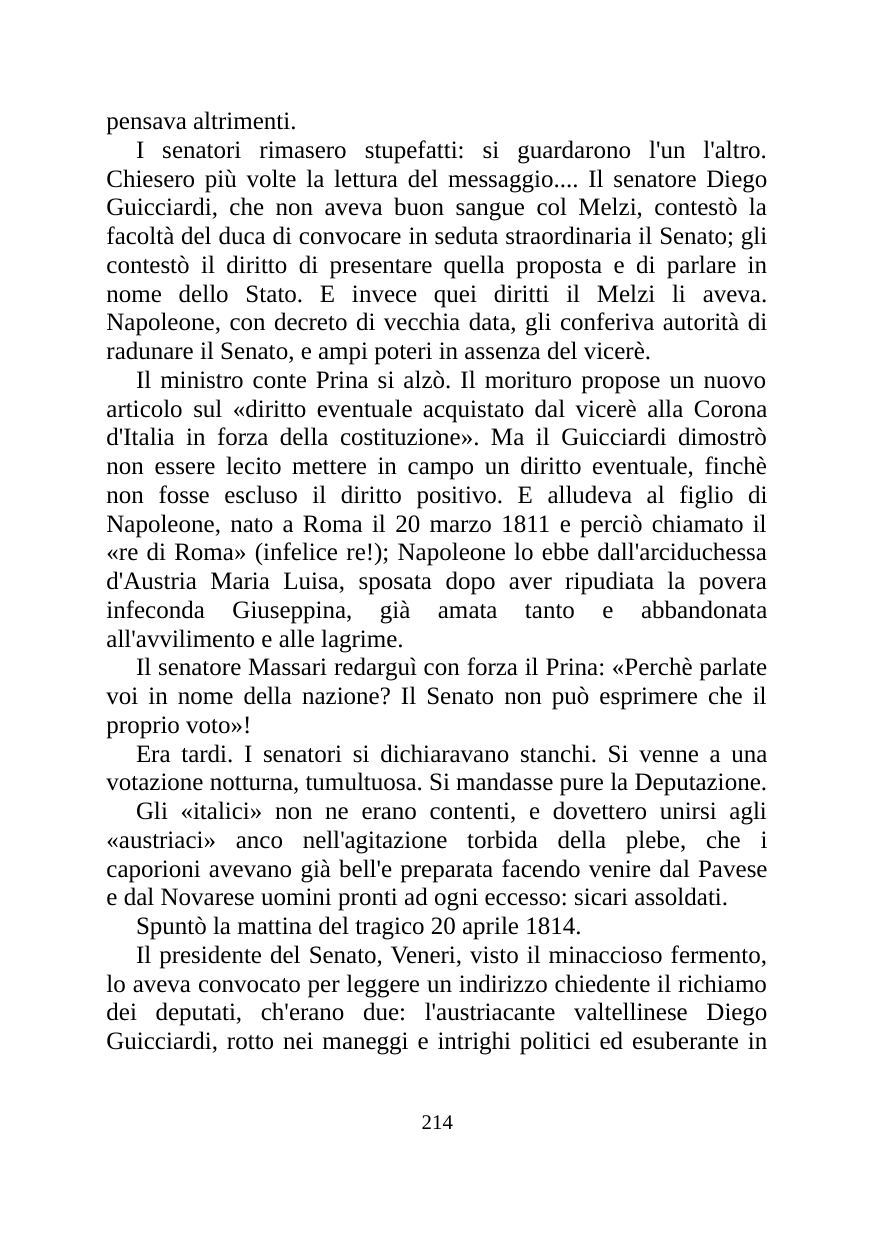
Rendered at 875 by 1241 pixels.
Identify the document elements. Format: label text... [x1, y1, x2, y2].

text pensava altrimenti. [106, 106, 768, 135]
text Gli «italici» non ne erano contenti, e dovettero unirsi agli «austriaci» anco nell'agitazione torbida della plebe, che i caporioni avevano già bell'e preparata facendo venire dal Pavese e dal Novarese uomini pronti ad ogni eccesso: sicari assoldati. [106, 796, 768, 911]
text Spuntò la mattina del tragico 20 aprile 1814. [106, 911, 768, 940]
text Era tardi. I senatori si dichiaravano stanchi. Si venne a una votazione notturna, tumultuosa. Si mandasse pure la Deputazione. [106, 739, 768, 796]
text Il presidente del Senato, Veneri, visto il minaccioso fermento, lo aveva convocato per leggere un indirizzo chiedente il richiamo dei deputati, ch'erano due: l'austriacante valtellinese Diego Guicciardi, rotto nei maneggi e intrighi politici ed esuberante in [106, 940, 768, 1055]
text Il ministro conte Prina si alzò. Il morituro propose un nuovo articolo sul «diritto eventuale acquistato dal vicerè alla Corona d'Italia in forza della costituzione». Ma il Guicciardi dimostrò non essere lecito mettere in campo un diritto eventuale, finchè non fosse escluso il diritto positivo. E alludeva al figlio di Napoleone, nato a Roma il 20 marzo 1811 e perciò chiamato il «re di Roma» (infelice re!); Napoleone lo ebbe dall'arciduchessa d'Austria Maria Luisa, sposata dopo aver ripudiata la povera infeconda Giuseppina, già amata tanto e abbandonata all'avvilimento e alle lagrime. [106, 365, 768, 652]
text I senatori rimasero stupefatti: si guardarono l'un l'altro. Chiesero più volte la lettura del messaggio.... Il senatore Diego Guicciardi, che non aveva buon sangue col Melzi, contestò la facoltà del duca di convocare in seduta straordinaria il Senato; gli contestò il diritto di presentare quella proposta e di parlare in nome dello Stato. E invece quei diritti il Melzi li aveva. Napoleone, con decreto di vecchia data, gli conferiva autorità di radunare il Senato, e ampi poteri in assenza del vicerè. [106, 135, 768, 365]
text Il senatore Massari redarguì con forza il Prina: «Perchè parlate voi in nome della nazione? Il Senato non può esprimere che il proprio voto»! [106, 652, 768, 739]
